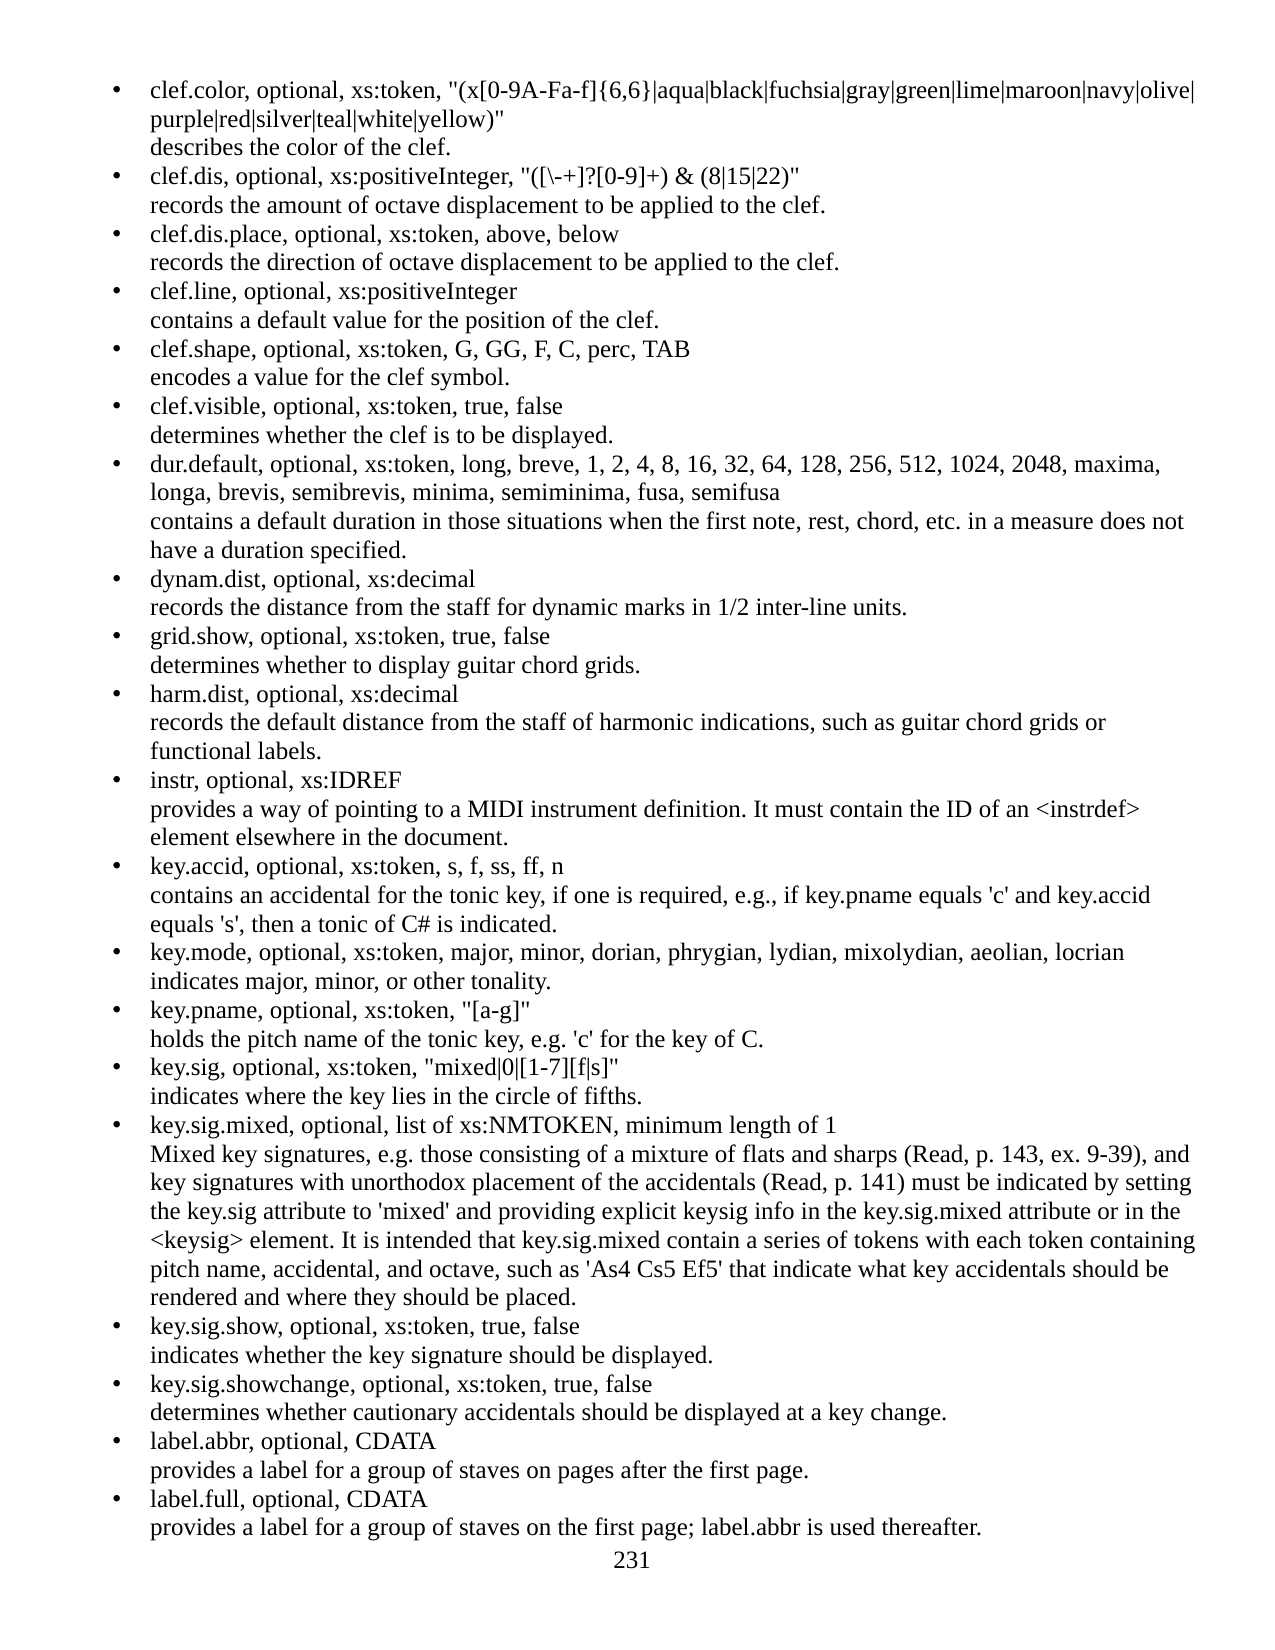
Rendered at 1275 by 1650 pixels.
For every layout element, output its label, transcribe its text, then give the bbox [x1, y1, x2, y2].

list key.mode, optional, xs:token, major, minor, dorian, phrygian, lydian, mixolydian, aeolian, locrian indicates major, minor, or other tonality. [112, 937, 1200, 995]
list dynam.dist, optional, xs:decimal records the distance from the staff for dynamic marks in 1/2 inter-line units. [112, 564, 1200, 621]
list label.abbr, optional, CDATA provides a label for a group of staves on pages after the first page. [112, 1426, 1200, 1484]
list instr, optional, xs:IDREF provides a way of pointing to a MIDI instrument definition. It must contain the ID of an <instrdef> element elsewhere in the document. [112, 765, 1200, 851]
list key.pname, optional, xs:token, "[a-g]" holds the pitch name of the tonic key, e.g. 'c' for the key of C. [112, 995, 1200, 1052]
list clef.dis, optional, xs:positiveInteger, "([\-+]?[0-9]+) & (8|15|22)" records the amount of octave displacement to be applied to the clef. [112, 161, 1200, 219]
list grid.show, optional, xs:token, true, false determines whether to display guitar chord grids. [112, 621, 1200, 679]
list key.accid, optional, xs:token, s, f, ss, ff, n contains an accidental for the tonic key, if one is required, e.g., if key.pname equals 'c' and key.accid equals 's', then a tonic of C# is indicated. [112, 851, 1200, 937]
list clef.dis.place, optional, xs:token, above, below records the direction of octave displacement to be applied to the clef. [112, 219, 1200, 276]
list dur.default, optional, xs:token, long, breve, 1, 2, 4, 8, 16, 32, 64, 128, 256, 512, 1024, 2048, maxima, longa, brevis, semibrevis, minima, semiminima, fusa, semifusa contains a default duration in those situations when the first note, rest, chord, etc. in a measure does not have a duration specified. [112, 449, 1200, 564]
list key.sig.show, optional, xs:token, true, false indicates whether the key signature should be displayed. [112, 1311, 1200, 1369]
list key.sig, optional, xs:token, "mixed|0|[1-7][f|s]" indicates where the key lies in the circle of fifths. [112, 1052, 1200, 1110]
list clef.color, optional, xs:token, "(x[0-9A-Fa-f]{6,6}|aqua|black|fuchsia|gray|green|lime|maroon|navy|olive|purple|red|silver|teal|white|yellow)" describes the color of the clef. [112, 75, 1200, 161]
list clef.line, optional, xs:positiveInteger contains a default value for the position of the clef. [112, 276, 1200, 334]
list key.sig.mixed, optional, list of xs:NMTOKEN, minimum length of 1 Mixed key signatures, e.g. those consisting of a mixture of flats and sharps (Read, p. 143, ex. 9-39), and key signatures with unorthodox placement of the accidentals (Read, p. 141) must be indicated by setting the key.sig attribute to 'mixed' and providing explicit keysig info in the key.sig.mixed attribute or in the <keysig> element. It is intended that key.sig.mixed contain a series of tokens with each token containing pitch name, accidental, and octave, such as 'As4 Cs5 Ef5' that indicate what key accidentals should be rendered and where they should be placed. [112, 1110, 1200, 1311]
list key.sig.showchange, optional, xs:token, true, false determines whether cautionary accidentals should be displayed at a key change. [112, 1369, 1200, 1426]
list clef.shape, optional, xs:token, G, GG, F, C, perc, TAB encodes a value for the clef symbol. [112, 334, 1200, 391]
list harm.dist, optional, xs:decimal records the default distance from the staff of harmonic indications, such as guitar chord grids or functional labels. [112, 679, 1200, 765]
list clef.visible, optional, xs:token, true, false determines whether the clef is to be displayed. [112, 391, 1200, 449]
list label.full, optional, CDATA provides a label for a group of staves on the first page; label.abbr is used thereafter. [112, 1484, 1200, 1541]
